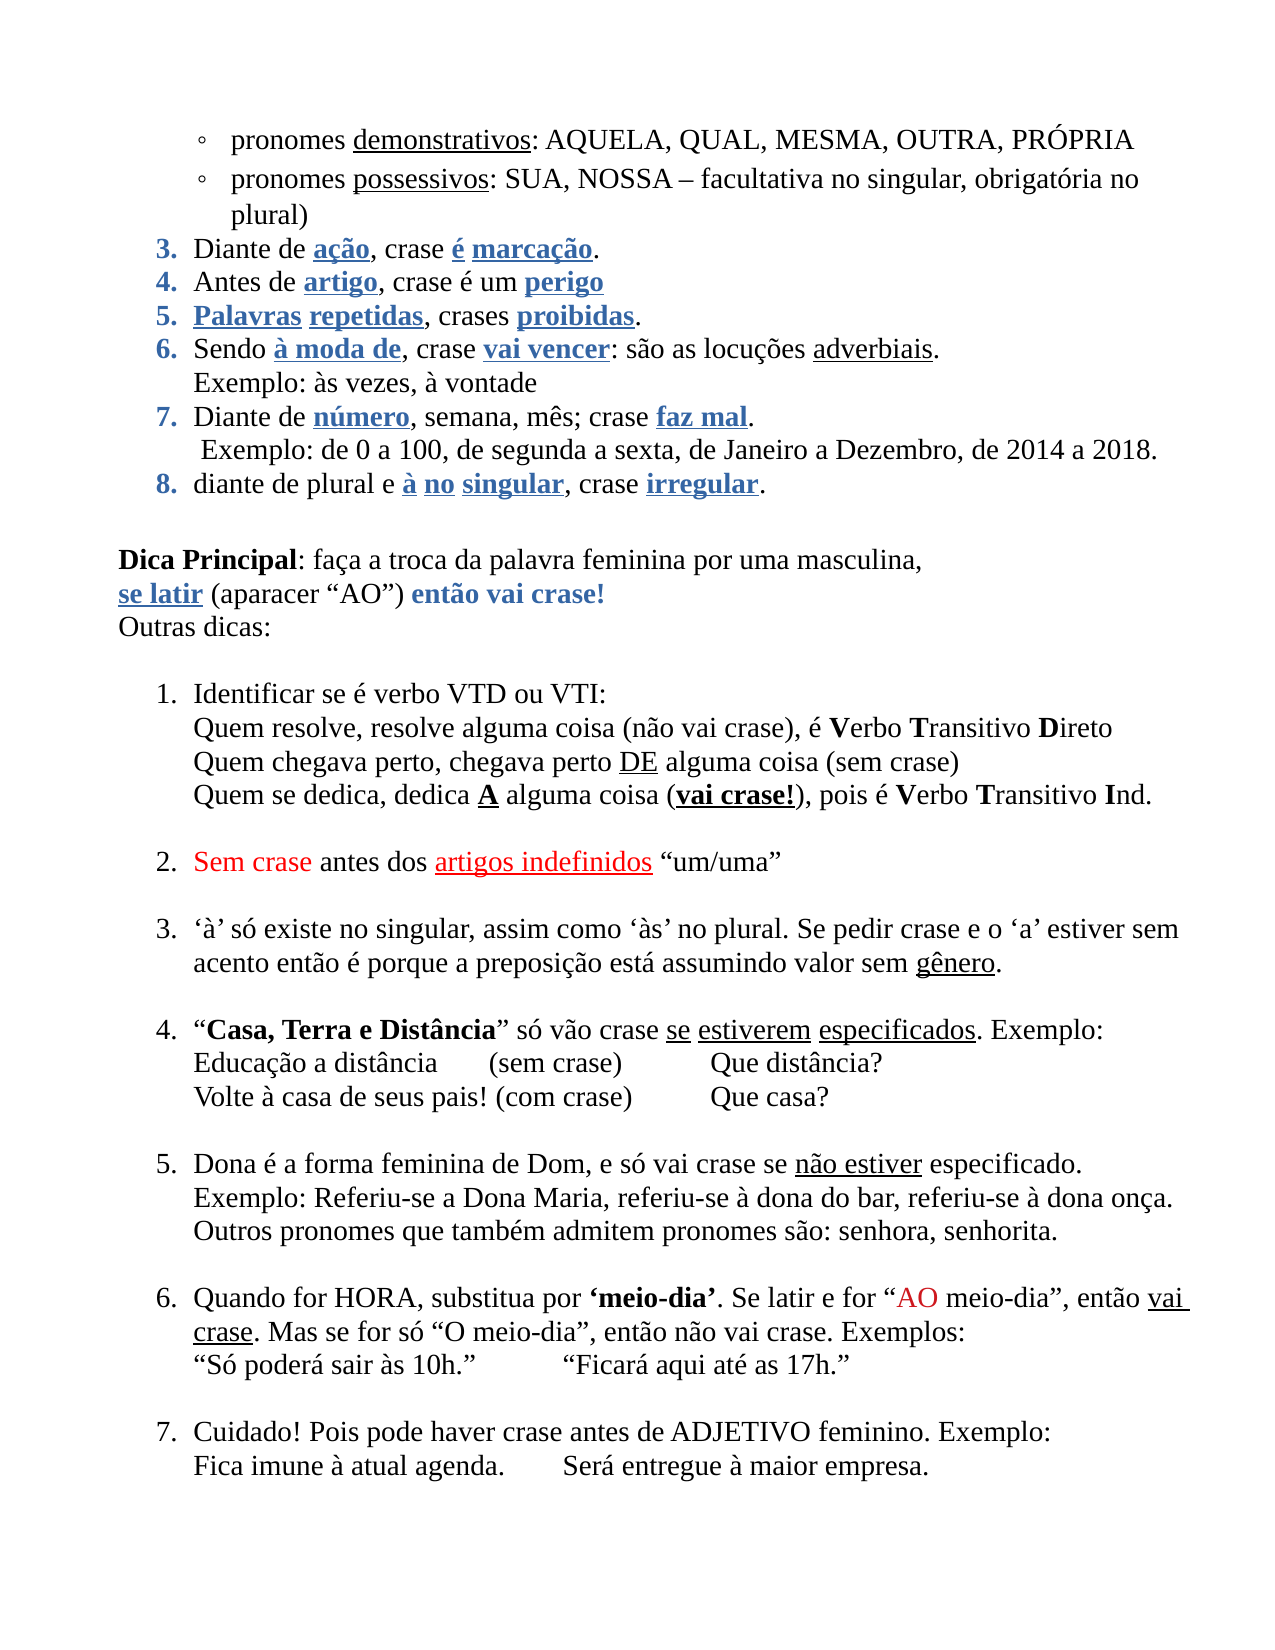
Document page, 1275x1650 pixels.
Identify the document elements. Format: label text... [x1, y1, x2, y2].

list pronomes possessivos: SUA, NOSSA – facultativa no singular, obrigatória no plural) [193, 158, 1193, 231]
list ‘à’ só existe no singular, assim como ‘às’ no plural. Se pedir crase e o ‘a’ estiver sem acento então é porque a preposição está assumindo valor sem gênero. [156, 911, 1193, 1012]
list pronomes demonstrativos: AQUELA, QUAL, MESMA, OUTRA, PRÓPRIA [193, 118, 1193, 158]
list Identificar se é verbo VTD ou VTI: Quem resolve, resolve alguma coisa (não vai crase), é Verbo Transitivo Direto Quem chegava perto, chegava perto DE alguma coisa (sem crase) Quem se dedica, dedica A alguma coisa (vai crase!), pois é Verbo Transitivo Ind. [156, 677, 1193, 844]
list diante de plural e à no singular, crase irregular. [156, 466, 1193, 499]
text Outras dicas: [118, 609, 1193, 643]
list Sem crase antes dos artigos indefinidos “um/uma” [156, 844, 1193, 911]
list Diante de ação, crase é marcação. [156, 231, 1193, 264]
list “Casa, Terra e Distância” só vão crase se estiverem especificados. Exemplo: Educação a distância (sem crase) Que distância? Volte à casa de seus pais! (com crase) Que casa? [156, 1012, 1193, 1146]
list Diante de número, semana, mês; crase faz mal. Exemplo: de 0 a 100, de segunda a sexta, de Janeiro a Dezembro, de 2014 a 2018. [156, 399, 1193, 466]
list Palavras repetidas, crases proibidas. [156, 298, 1193, 332]
text Dica Principal: faça a troca da palavra feminina por uma masculina, se latir (aparacer “AO”) então vai crase! [118, 542, 1193, 609]
list Cuidado! Pois pode haver crase antes de ADJETIVO feminino. Exemplo: Fica imune à atual agenda. Será entregue à maior empresa. [156, 1414, 1193, 1482]
list Quando for HORA, substitua por ‘meio-dia’. Se latir e for “AO meio-dia”, então vai crase. Mas se for só “O meio-dia”, então não vai crase. Exemplos: “Só poderá sair às 10h.” “Ficará aqui até as 17h.” [156, 1280, 1193, 1414]
list Sendo à moda de, crase vai vencer: são as locuções adverbiais. Exemplo: às vezes, à vontade [156, 332, 1193, 399]
list Dona é a forma feminina de Dom, e só vai crase se não estiver especificado. Exemplo: Referiu-se a Dona Maria, referiu-se à dona do bar, referiu-se à dona onça. Outros pronomes que também admitem pronomes são: senhora, senhorita. [156, 1146, 1193, 1280]
list Antes de artigo, crase é um perigo [156, 264, 1193, 298]
